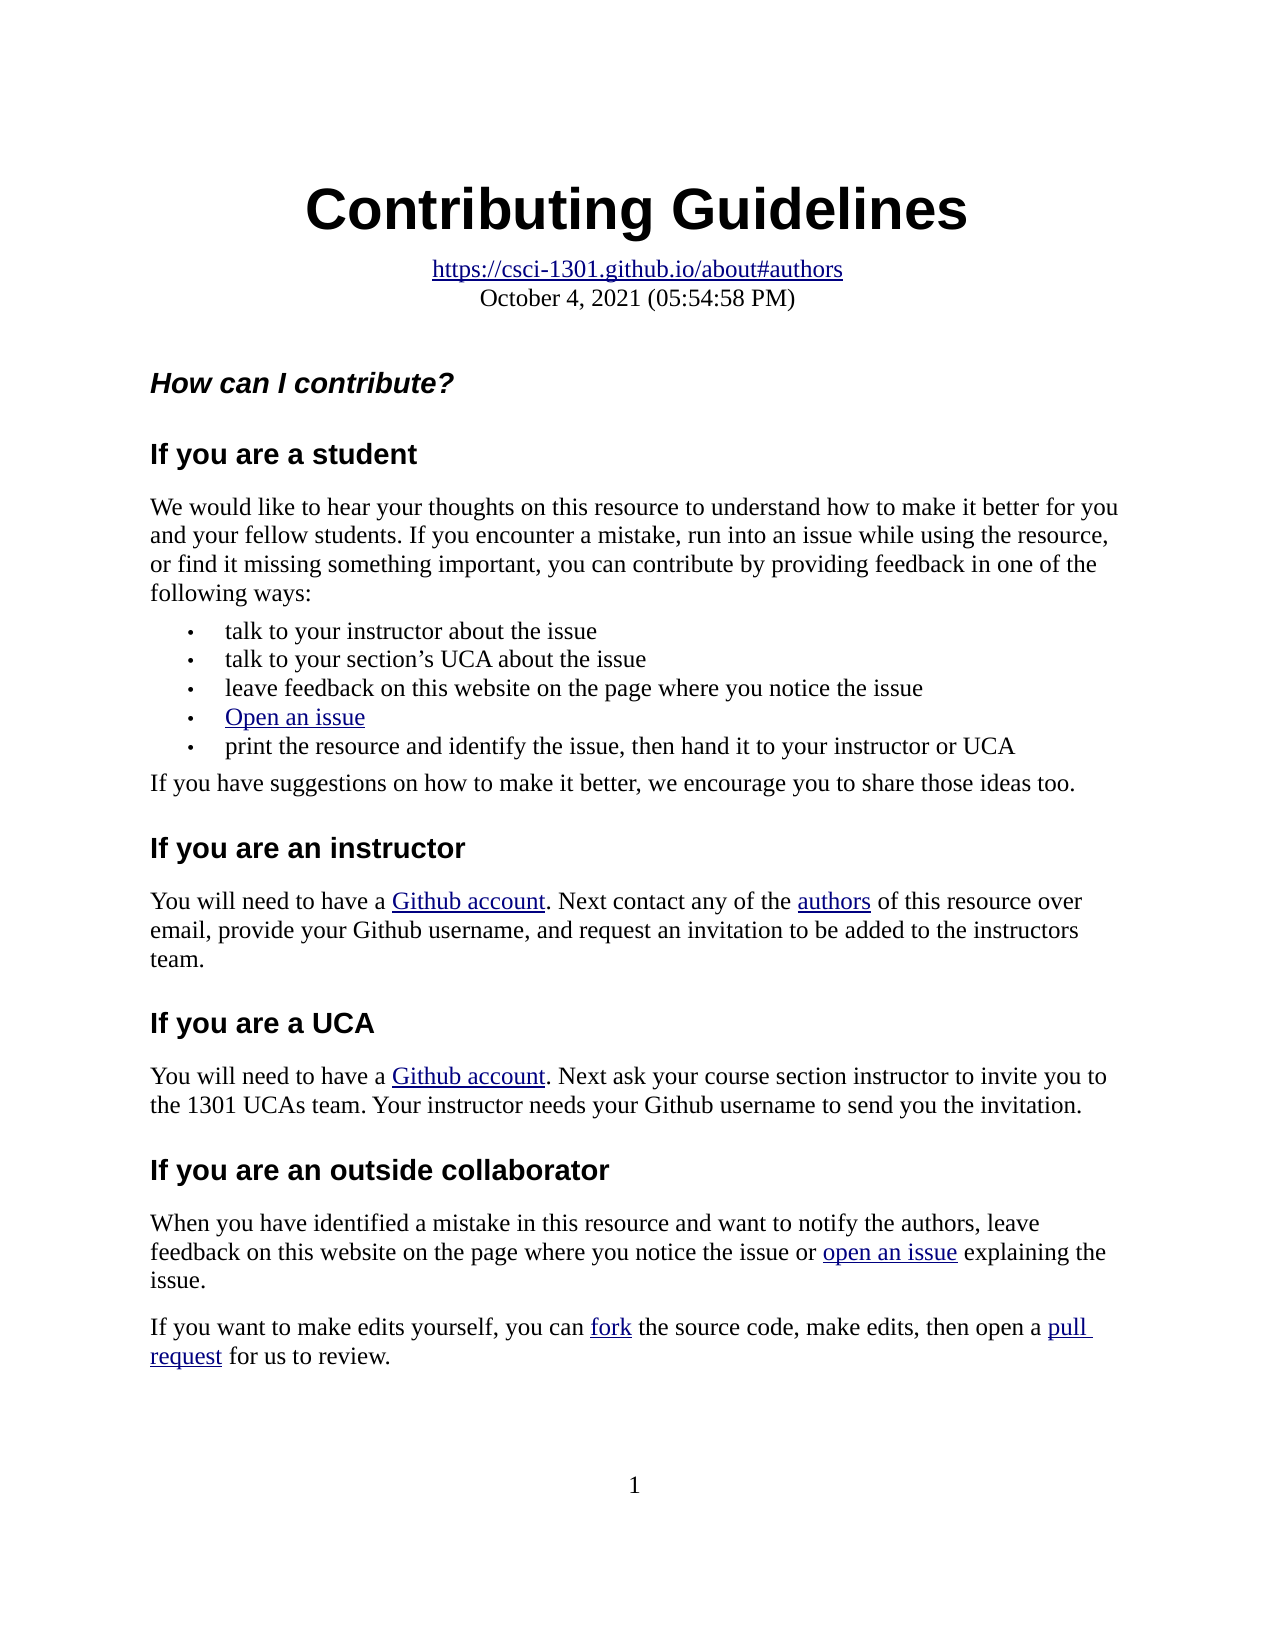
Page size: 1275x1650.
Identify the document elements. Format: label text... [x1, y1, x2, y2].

list talk to your instructor about the issue [187, 616, 1125, 644]
text We would like to hear your thoughts on this resource to understand how to make it better for you and your fellow students. If you encounter a mistake, run into an issue while using the resource, or find it missing something important, you can contribute by providing feedback in one of the following ways: [150, 492, 1125, 607]
list print the resource and identify the issue, then hand it to your instructor or UCA [187, 731, 1125, 759]
subtitle If you are an instructor [150, 831, 1125, 865]
subtitle If you are a UCA [150, 1006, 1125, 1040]
text You will need to have a Github account. Next contact any of the authors of this resource over email, provide your Github username, and request an invitation to be added to the instructors team. [150, 886, 1125, 972]
list talk to your section’s UCA about the issue [187, 644, 1125, 673]
list leave feedback on this website on the page where you notice the issue [187, 673, 1125, 702]
subtitle If you are an outside collaborator [150, 1153, 1125, 1186]
list Open an issue [187, 702, 1125, 731]
title Contributing Guidelines [150, 175, 1125, 242]
text You will need to have a Github account. Next ask your course section instructor to invite you to the 1301 UCAs team. Your instructor needs your Github username to send you the invitation. [150, 1061, 1125, 1119]
subtitle How can I contribute? [150, 366, 1125, 399]
subtitle If you are a student [150, 437, 1125, 470]
text If you have suggestions on how to make it better, we encourage you to share those ideas too. [150, 768, 1125, 797]
text When you have identified a mistake in this resource and want to notify the authors, leave feedback on this website on the page where you notice the issue or open an issue explaining the issue. [150, 1208, 1125, 1294]
text If you want to make edits yourself, you can fork the source code, make edits, then open a pull request for us to review. [150, 1312, 1125, 1369]
text https://csci-1301.github.io/about#authors [150, 254, 1125, 283]
text October 4, 2021 (05:54:58 PM) [150, 283, 1125, 312]
